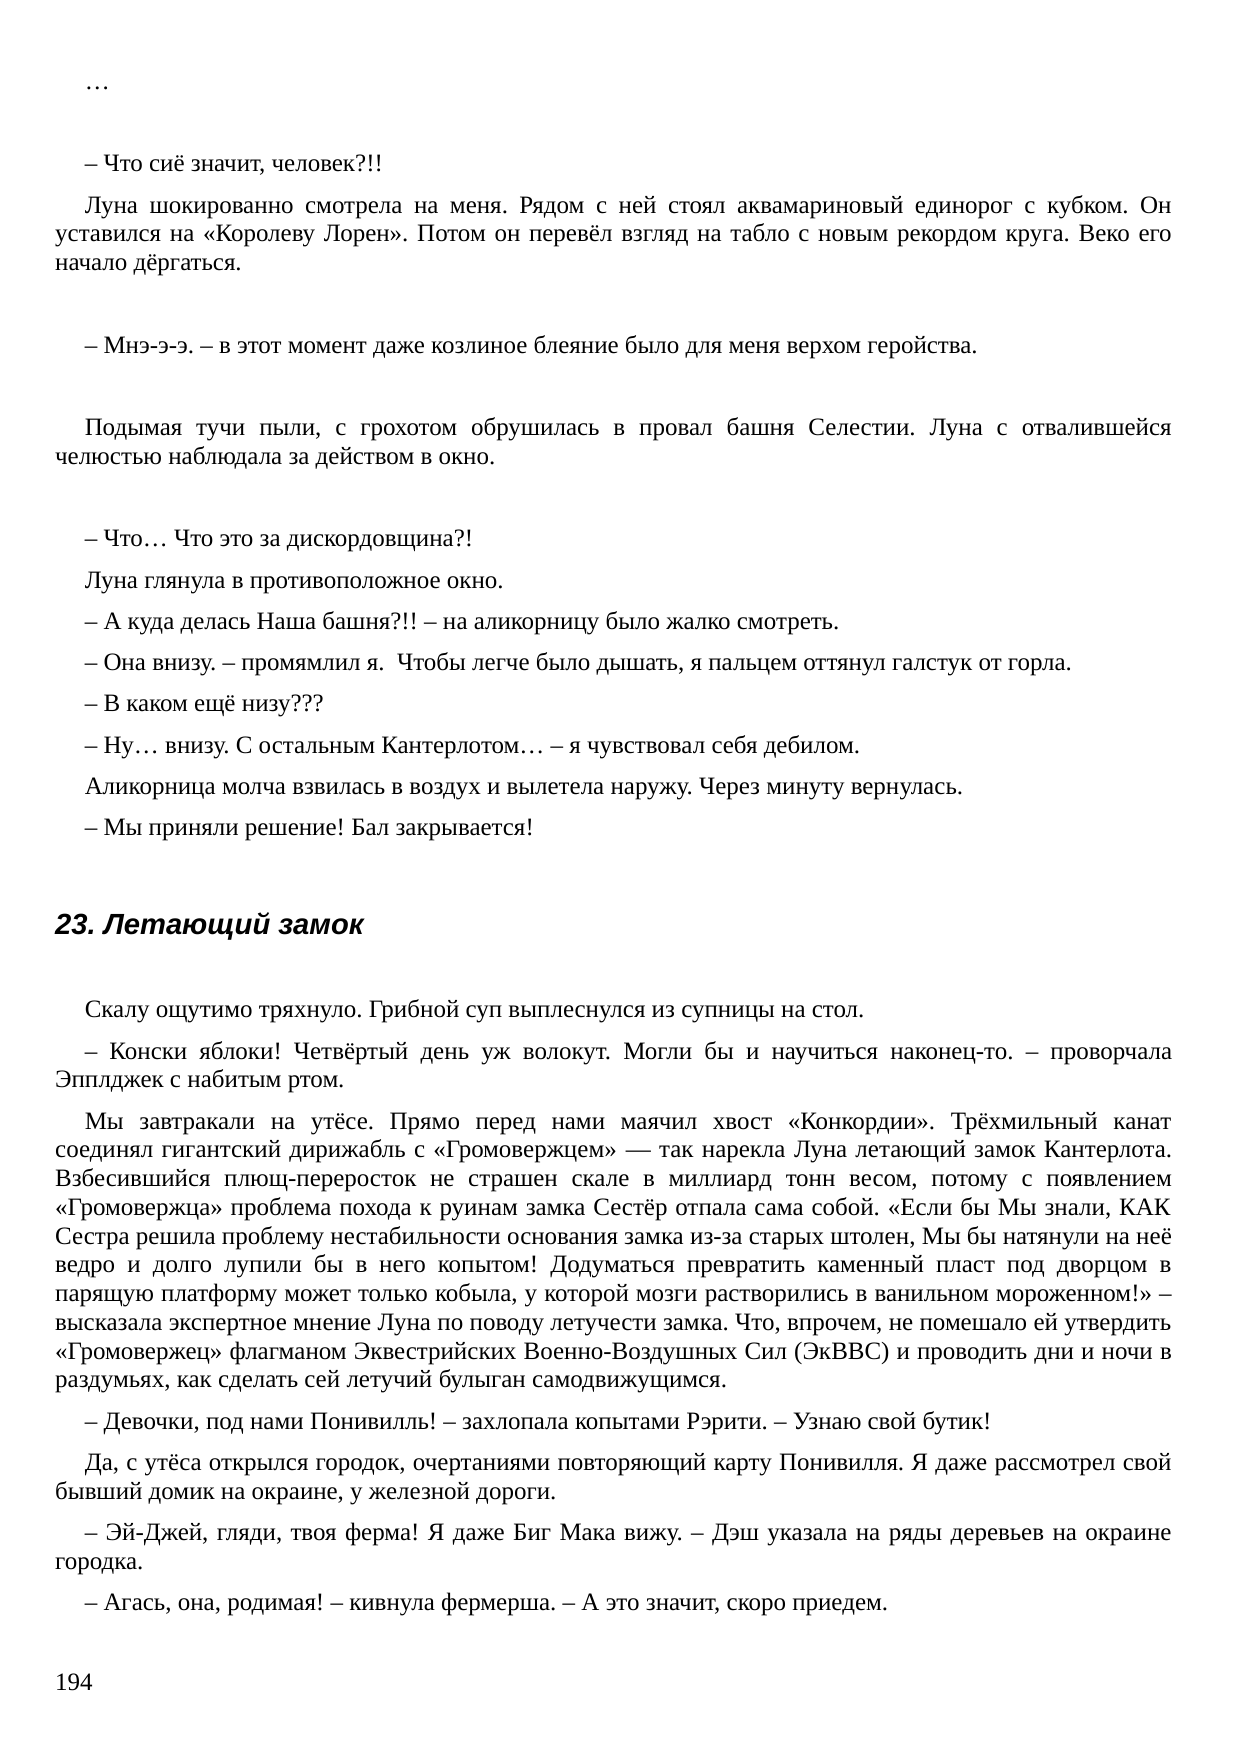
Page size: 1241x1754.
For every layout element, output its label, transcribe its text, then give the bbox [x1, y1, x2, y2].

text – В каком ещё низу??? [55, 688, 1173, 717]
text Аликорница молча взвилась в воздух и вылетела наружу. Через минуту вернулась. [55, 771, 1173, 800]
text Луна шокированно смотрела на меня. Рядом с ней стоял аквамариновый единорог с кубком. Он уставился на «Королеву Лорен». Потом он перевёл взгляд на табло с новым рекордом круга. Веко его начало дёргаться. [55, 190, 1173, 276]
text – Эй-Джей, гляди, твоя ферма! Я даже Биг Мака вижу. – Дэш указала на ряды деревьев на окраине городка. [55, 1517, 1173, 1574]
subtitle 23. Летающий замок [55, 907, 1173, 941]
text – Агась, она, родимая! – кивнула фермерша. – А это значит, скоро приедем. [55, 1587, 1173, 1616]
text – А куда делась Наша башня?!! – на аликорницу было жалко смотреть. [55, 606, 1173, 635]
text – Мы приняли решение! Бал закрывается! [55, 812, 1173, 841]
text – Она внизу. – промямлил я. Чтобы легче было дышать, я пальцем оттянул галстук от горла. [55, 647, 1173, 676]
text Мы завтракали на утёсе. Прямо перед нами маячил хвост «Конкордии». Трёхмильный канат соединял гигантский дирижабль с «Громовержцем» — так нарекла Луна летающий замок Кантерлота. Взбесившийся плющ-переросток не страшен скале в миллиард тонн весом, потому с появлением «Громовержца» проблема похода к руинам замка Сестёр отпала сама собой. «Если бы Мы знали, КАК Сестра решила проблему нестабильности основания замка из-за старых штолен, Мы бы натянули на неё ведро и долго лупили бы в него копытом! Додуматься превратить каменный пласт под дворцом в парящую платформу может только кобыла, у которой мозги растворились в ванильном мороженном!» – высказала экспертное мнение Луна по поводу летучести замка. Что, впрочем, не помешало ей утвердить «Громовержец» флагманом Эквестрийских Военно-Воздушных Сил (ЭкВВС) и проводить дни и ночи в раздумьях, как сделать сей летучий булыган самодвижущимся. [55, 1106, 1173, 1393]
text Луна глянула в противоположное окно. [55, 565, 1173, 593]
text Скалу ощутимо тряхнуло. Грибной суп выплеснулся из супницы на стол. [55, 994, 1173, 1023]
text … [55, 66, 1173, 95]
text – Что сиё значит, человек?!! [55, 148, 1173, 177]
text Подымая тучи пыли, с грохотом обрушилась в провал башня Селестии. Луна с отвалившейся челюстью наблюдала за действом в окно. [55, 412, 1173, 470]
text Да, с утёса открылся городок, очертаниями повторяющий карту Понивилля. Я даже рассмотрел свой бывший домик на окраине, у железной дороги. [55, 1447, 1173, 1504]
text – Что… Что это за дискордовщина?! [55, 523, 1173, 552]
text – Ну… внизу. С остальным Кантерлотом… – я чувствовал себя дебилом. [55, 730, 1173, 758]
text – Конски яблоки! Четвёртый день уж волокут. Могли бы и научиться наконец-то. – проворчала Эпплджек с набитым ртом. [55, 1036, 1173, 1093]
text – Мнэ-э-э. – в этот момент даже козлиное блеяние было для меня верхом геройства. [55, 330, 1173, 358]
text – Девочки, под нами Понивилль! – захлопала копытами Рэрити. – Узнаю свой бутик! [55, 1406, 1173, 1434]
